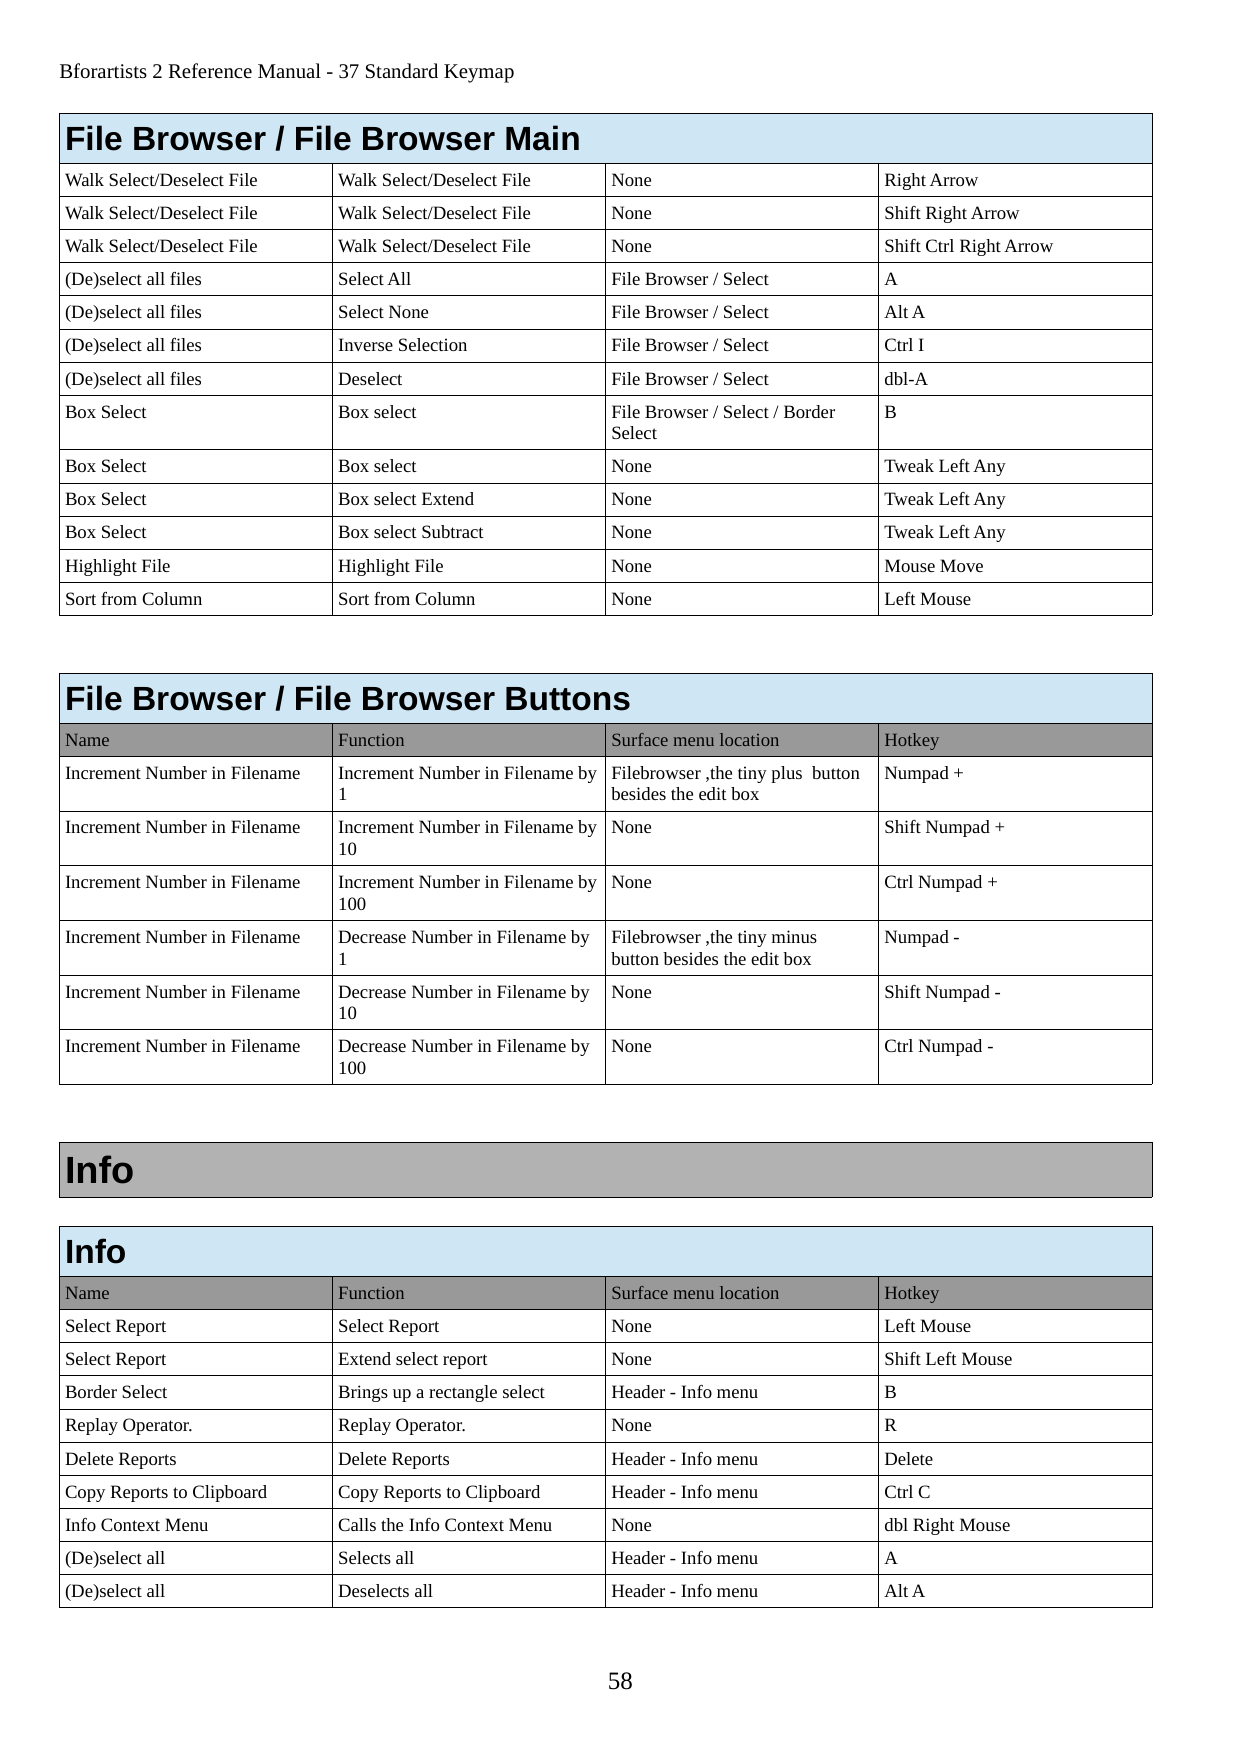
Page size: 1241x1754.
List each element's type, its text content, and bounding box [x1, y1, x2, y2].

table_cell Decrease Number in Filename by 10 [333, 976, 605, 1029]
table_header Info [60, 1227, 1152, 1276]
table_cell Header - Info menu [606, 1542, 878, 1574]
table_cell Box Select [60, 484, 332, 516]
table_cell A [879, 1542, 1152, 1574]
table_cell (De)select all [60, 1575, 332, 1607]
table_cell Mouse Move [879, 550, 1152, 582]
table_cell Tweak Left Any [879, 450, 1152, 482]
table_cell A [879, 263, 1152, 295]
table_cell Highlight File [333, 550, 605, 582]
table_cell Select Report [333, 1310, 605, 1342]
table_cell Deselect [333, 363, 605, 395]
table_cell Header - Info menu [606, 1575, 878, 1607]
table_cell None [606, 1410, 878, 1442]
table_cell Numpad + [879, 757, 1152, 811]
table_cell Brings up a rectangle select [333, 1376, 605, 1408]
table_cell Ctrl Numpad + [879, 866, 1152, 920]
table_cell File Browser / Select / Border Select [606, 396, 878, 449]
table_cell Walk Select/Deselect File [60, 197, 332, 229]
table_cell Shift Numpad + [879, 812, 1152, 865]
table_cell Walk Select/Deselect File [333, 197, 605, 229]
table_cell Right Arrow [879, 164, 1152, 196]
table_cell Inverse Selection [333, 330, 605, 362]
table_cell Walk Select/Deselect File [333, 230, 605, 262]
table_cell Shift Numpad - [879, 976, 1152, 1029]
table_cell Shift Right Arrow [879, 197, 1152, 229]
table_cell None [606, 450, 878, 482]
table_cell Box Select [60, 517, 332, 549]
table_cell None [606, 583, 878, 615]
table_cell Ctrl I [879, 330, 1152, 362]
table_cell Walk Select/Deselect File [60, 164, 332, 196]
table_cell dbl-A [879, 363, 1152, 395]
table_cell File Browser / Select [606, 330, 878, 362]
table_cell Select Report [60, 1310, 332, 1342]
table_cell Delete Reports [60, 1443, 332, 1475]
table_cell Walk Select/Deselect File [333, 164, 605, 196]
table_cell Increment Number in Filename by 1 [333, 757, 605, 811]
table_header File Browser / File Browser Main [60, 114, 1152, 163]
table_cell File Browser / Select [606, 296, 878, 328]
table_cell Increment Number in Filename [60, 1030, 332, 1084]
table_cell None [606, 976, 878, 1029]
table_cell Copy Reports to Clipboard [60, 1476, 332, 1508]
table_header File Browser / File Browser Buttons [60, 674, 1152, 723]
table_cell Increment Number in Filename by 10 [333, 812, 605, 865]
table_cell None [606, 197, 878, 229]
table_cell Surface menu location [606, 1277, 878, 1309]
table_cell Tweak Left Any [879, 517, 1152, 549]
table_cell Increment Number in Filename [60, 921, 332, 975]
table_cell Hotkey [879, 724, 1152, 756]
table_cell Deselects all [333, 1575, 605, 1607]
table_cell Sort from Column [333, 583, 605, 615]
table_cell Left Mouse [879, 583, 1152, 615]
table_cell None [606, 866, 878, 920]
table_cell Replay Operator. [333, 1410, 605, 1442]
table_cell B [879, 396, 1152, 449]
table_cell Name [60, 724, 332, 756]
table_cell Increment Number in Filename by 100 [333, 866, 605, 920]
table_cell B [879, 1376, 1152, 1408]
table_cell Walk Select/Deselect File [60, 230, 332, 262]
table_cell Hotkey [879, 1277, 1152, 1309]
table_cell Alt A [879, 1575, 1152, 1607]
table_cell None [606, 1509, 878, 1541]
table_cell Function [333, 1277, 605, 1309]
table_cell (De)select all [60, 1542, 332, 1574]
table_cell Box select Extend [333, 484, 605, 516]
table_cell Filebrowser ,the tiny plus button besides the edit box [606, 757, 878, 811]
table_cell Header - Info menu [606, 1443, 878, 1475]
table_cell Highlight File [60, 550, 332, 582]
table_cell Filebrowser ,the tiny minus button besides the edit box [606, 921, 878, 975]
table_cell Header - Info menu [606, 1376, 878, 1408]
table_cell Shift Left Mouse [879, 1343, 1152, 1375]
table_cell Increment Number in Filename [60, 757, 332, 811]
table_cell Surface menu location [606, 724, 878, 756]
table_cell Box Select [60, 450, 332, 482]
table_cell dbl Right Mouse [879, 1509, 1152, 1541]
table_cell Box select Subtract [333, 517, 605, 549]
table_cell Ctrl Numpad - [879, 1030, 1152, 1084]
table_cell None [606, 1310, 878, 1342]
table_cell Select All [333, 263, 605, 295]
table_cell Select Report [60, 1343, 332, 1375]
table_cell Tweak Left Any [879, 484, 1152, 516]
table_cell Box Select [60, 396, 332, 449]
table_cell Increment Number in Filename [60, 976, 332, 1029]
table_cell Select None [333, 296, 605, 328]
table_cell (De)select all files [60, 363, 332, 395]
table_header Info [60, 1143, 1152, 1197]
table_cell None [606, 517, 878, 549]
table_cell None [606, 164, 878, 196]
table_cell Shift Ctrl Right Arrow [879, 230, 1152, 262]
table_cell Calls the Info Context Menu [333, 1509, 605, 1541]
table_cell Delete [879, 1443, 1152, 1475]
table_cell Function [333, 724, 605, 756]
table_cell Selects all [333, 1542, 605, 1574]
table_cell Increment Number in Filename [60, 812, 332, 865]
table_cell Box select [333, 450, 605, 482]
table_cell None [606, 1343, 878, 1375]
table_cell File Browser / Select [606, 363, 878, 395]
table_cell Name [60, 1277, 332, 1309]
table_cell Sort from Column [60, 583, 332, 615]
table_cell Replay Operator. [60, 1410, 332, 1442]
table_cell Delete Reports [333, 1443, 605, 1475]
table_cell None [606, 230, 878, 262]
table_cell Box select [333, 396, 605, 449]
table_cell Copy Reports to Clipboard [333, 1476, 605, 1508]
table_cell Left Mouse [879, 1310, 1152, 1342]
table_cell Header - Info menu [606, 1476, 878, 1508]
table_cell None [606, 484, 878, 516]
table_cell None [606, 550, 878, 582]
table_cell Decrease Number in Filename by 100 [333, 1030, 605, 1084]
table_cell (De)select all files [60, 330, 332, 362]
table_cell Info Context Menu [60, 1509, 332, 1541]
table_cell Ctrl C [879, 1476, 1152, 1508]
table_cell None [606, 812, 878, 865]
table_cell (De)select all files [60, 296, 332, 328]
table_cell Increment Number in Filename [60, 866, 332, 920]
table_cell Extend select report [333, 1343, 605, 1375]
table_cell Border Select [60, 1376, 332, 1408]
table_cell File Browser / Select [606, 263, 878, 295]
table_cell Numpad - [879, 921, 1152, 975]
table_cell None [606, 1030, 878, 1084]
table_cell Alt A [879, 296, 1152, 328]
table_cell Decrease Number in Filename by 1 [333, 921, 605, 975]
table_cell R [879, 1410, 1152, 1442]
table_cell (De)select all files [60, 263, 332, 295]
